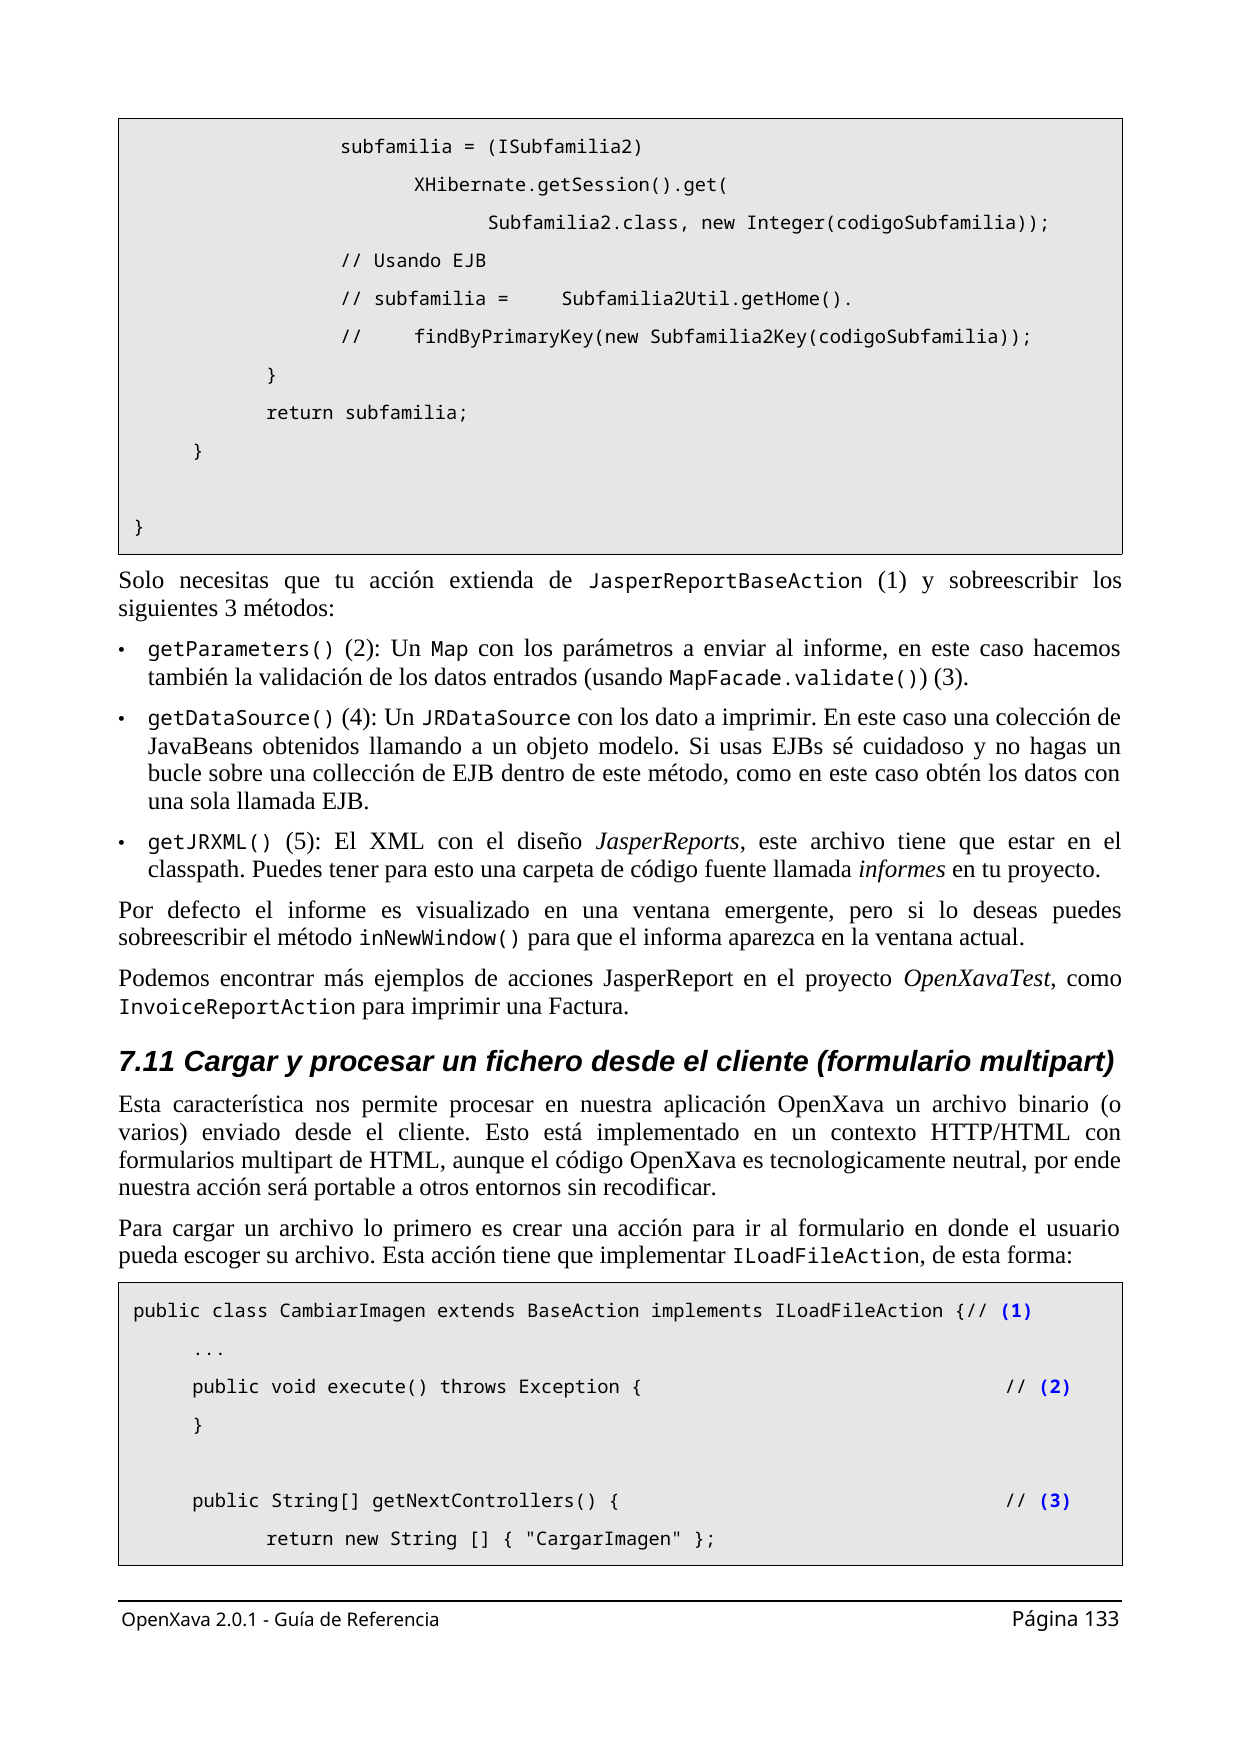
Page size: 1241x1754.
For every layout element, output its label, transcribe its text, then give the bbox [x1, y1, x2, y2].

text XHibernate.getSession().get( [119, 156, 1122, 194]
text subfamilia = (ISubfamilia2) [119, 119, 1122, 156]
text } [119, 422, 1122, 460]
list getParameters() (2): Un Map con los parámetros a enviar al informe, en este caso hacemos también la validación de los datos entrados (usando MapFacade.validate()) (3). [118, 634, 1122, 691]
text Podemos encontrar más ejemplos de acciones JasperReport en el proyecto OpenXavaTest, como InvoiceReportAction para imprimir una Factura. [118, 964, 1122, 1020]
text return new String [] { "CargarImagen" }; [119, 1510, 1122, 1565]
text // findByPrimaryKey(new Subfamilia2Key(codigoSubfamilia)); [119, 308, 1122, 346]
text public void execute() throws Exception { // (2) [119, 1358, 1122, 1396]
text Por defecto el informe es visualizado en una ventana emergente, pero si lo deseas puedes sobreescribir el método inNewWindow() para que el informa aparezca en la ventana actual. [118, 896, 1122, 952]
text } [119, 498, 1122, 554]
text } [119, 1396, 1122, 1434]
text Para cargar un archivo lo primero es crear una acción para ir al formulario en donde el usuario pueda escoger su archivo. Esta acción tiene que implementar ILoadFileAction, de esta forma: [118, 1214, 1122, 1270]
text Esta característica nos permite procesar en nuestra aplicación OpenXava un archivo binario (o varios) enviado desde el cliente. Esto está implementado en un contexto HTTP/HTML con formularios multipart de HTML, aunque el código OpenXava es tecnologicamente neutral, por ende nuestra acción será portable a otros entornos sin recodificar. [118, 1090, 1122, 1201]
text ... [119, 1320, 1122, 1358]
text Subfamilia2.class, new Integer(codigoSubfamilia)); [119, 194, 1122, 232]
text // Usando EJB [119, 232, 1122, 270]
text } [119, 346, 1122, 384]
text Solo necesitas que tu acción extienda de JasperReportBaseAction (1) y sobreescribir los siguientes 3 métodos: [118, 566, 1122, 622]
text return subfamilia; [119, 384, 1122, 422]
subtitle Cargar y procesar un fichero desde el cliente (formulario multipart) [118, 1045, 1122, 1078]
text // subfamilia = Subfamilia2Util.getHome(). [119, 270, 1122, 308]
list getJRXML() (5): El XML con el diseño JasperReports, este archivo tiene que estar en el classpath. Puedes tener para esto una carpeta de código fuente llamada informes en tu proyecto. [118, 827, 1122, 883]
list getDataSource() (4): Un JRDataSource con los dato a imprimir. En este caso una colección de JavaBeans obtenidos llamando a un objeto modelo. Si usas EJBs sé cuidadoso y no hagas un bucle sobre una collección de EJB dentro de este método, como en este caso obtén los datos con una sola llamada EJB. [118, 703, 1122, 815]
text public class CambiarImagen extends BaseAction implements ILoadFileAction {// (1) [119, 1283, 1122, 1320]
text public String[] getNextControllers() { // (3) [119, 1472, 1122, 1510]
